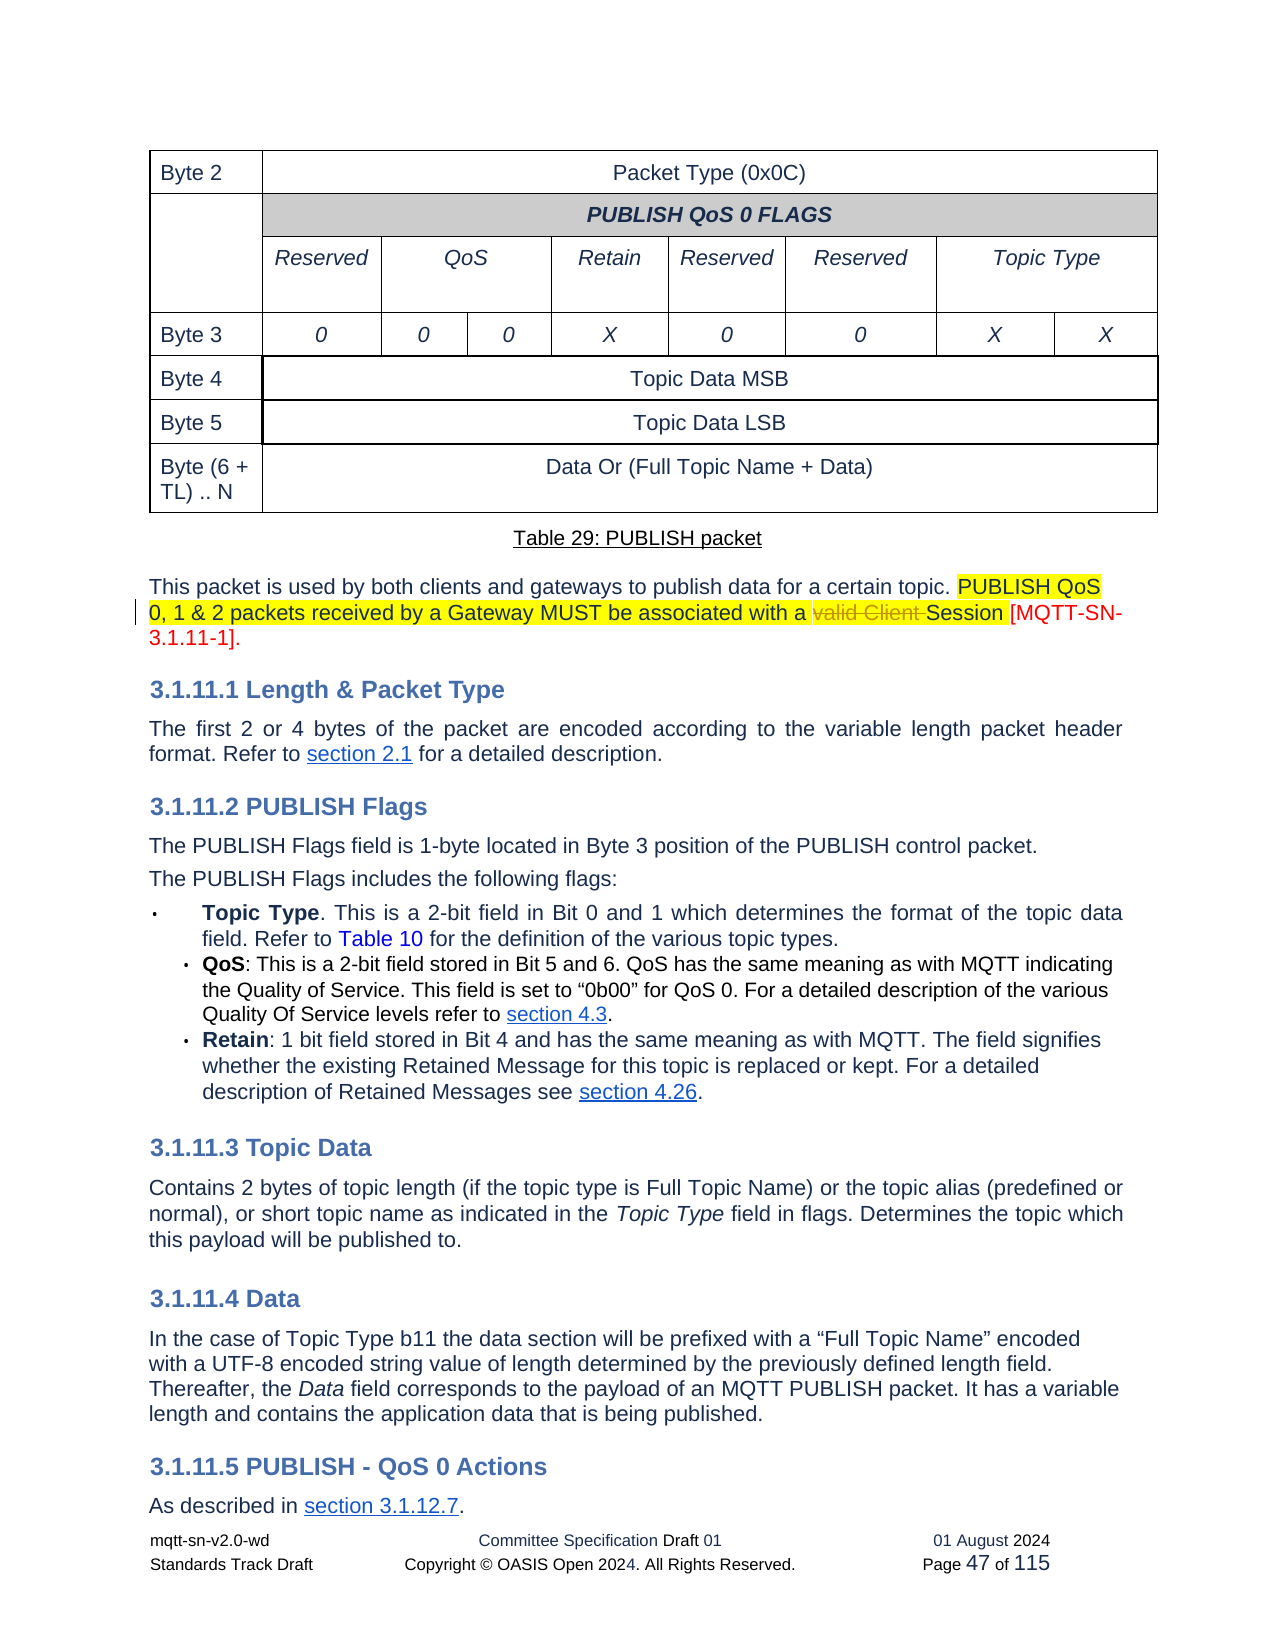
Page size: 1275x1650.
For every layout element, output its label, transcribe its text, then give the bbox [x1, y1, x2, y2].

table_cell X [937, 313, 1054, 355]
text Table 29: PUBLISH packet [150, 526, 1125, 550]
table_cell 0 [786, 313, 936, 355]
table_cell X [552, 313, 668, 355]
subtitle 3.1.11.2 PUBLISH Flags [150, 792, 1124, 820]
table_cell PUBLISH QoS 0 FLAGS [263, 194, 1157, 236]
table_cell 0 [468, 313, 551, 355]
text This packet is used by both clients and gateways to publish data for a certain topic. PUBLISH QoS 0, 1 & 2 packets received by a Gateway MUST be associated with a Session [MQTT-SN-3.1.11-1]. [148, 574, 1124, 650]
table_cell Topic Type [937, 237, 1157, 312]
list Topic Type. This is a 2-bit field in Bit 0 and 1 which determines the format of the topic data field. Refer to Table 10 for the definition of the various topic types. [150, 900, 1124, 952]
subtitle 3.1.11.4 Data [150, 1284, 1124, 1313]
table_cell Byte 2 [151, 151, 262, 193]
table_cell Byte 5 [151, 400, 261, 443]
table_cell Data Or (Full Topic Name + Data) [263, 445, 1157, 512]
text The PUBLISH Flags field is 1-byte located in Byte 3 position of the PUBLISH control packet. [148, 833, 1124, 858]
table_cell Byte 4 [151, 356, 261, 399]
table_cell Topic Data LSB [264, 401, 1157, 443]
list QoS: This is a 2-bit field stored in Bit 5 and 6. QoS has the same meaning as with MQTT indicating the Quality of Service. This field is set to “0b00” for QoS 0. For a detailed description of the various Quality Of Service levels refer to section 4.3. [181, 952, 1124, 1026]
subtitle 3.1.11.5 PUBLISH - QoS 0 Actions [150, 1451, 1124, 1480]
table_cell [151, 194, 262, 312]
subtitle 3.1.11.1 Length & Packet Type [150, 675, 1124, 704]
table_cell Byte (6 + TL) .. N [151, 444, 262, 512]
text As described in section 3.1.12.7. [148, 1493, 1124, 1518]
table_cell Reserved [786, 237, 936, 312]
text In the case of Topic Type b11 the data section will be prefixed with a “Full Topic Name” encoded with a UTF-8 encoded string value of length determined by the previously defined length field. Thereafter, the Data field corresponds to the payload of an MQTT PUBLISH packet. It has a variable length and contains the application data that is being published. [148, 1326, 1124, 1426]
table_cell Reserved [263, 237, 381, 312]
table_cell Topic Data MSB [264, 357, 1157, 399]
table_cell QoS [382, 237, 551, 312]
table_cell 0 [263, 313, 381, 355]
text Contains 2 bytes of topic length (if the topic type is Full Topic Name) or the topic alias (predefined or normal), or short topic name as indicated in the Topic Type field in flags. Determines the topic which this payload will be published to. [148, 1175, 1124, 1252]
table_cell Packet Type (0x0C) [263, 151, 1157, 193]
table_cell 0 [382, 313, 467, 355]
table_cell 0 [669, 313, 785, 355]
subtitle 3.1.11.3 Topic Data [150, 1133, 1124, 1162]
text The first 2 or 4 bytes of the packet are encoded according to the variable length packet header format. Refer to section 2.1 for a detailed description. [148, 716, 1124, 767]
text The PUBLISH Flags includes the following flags: [148, 866, 1124, 892]
list Retain: 1 bit field stored in Bit 4 and has the same meaning as with MQTT. The field signifies whether the existing Retained Message for this topic is replaced or kept. For a detailed description of Retained Messages see section 4.26. [181, 1027, 1124, 1104]
table_cell Byte 3 [151, 313, 262, 355]
table_cell Reserved [669, 237, 785, 312]
table_cell Retain [552, 237, 668, 312]
table_cell X [1055, 313, 1157, 355]
